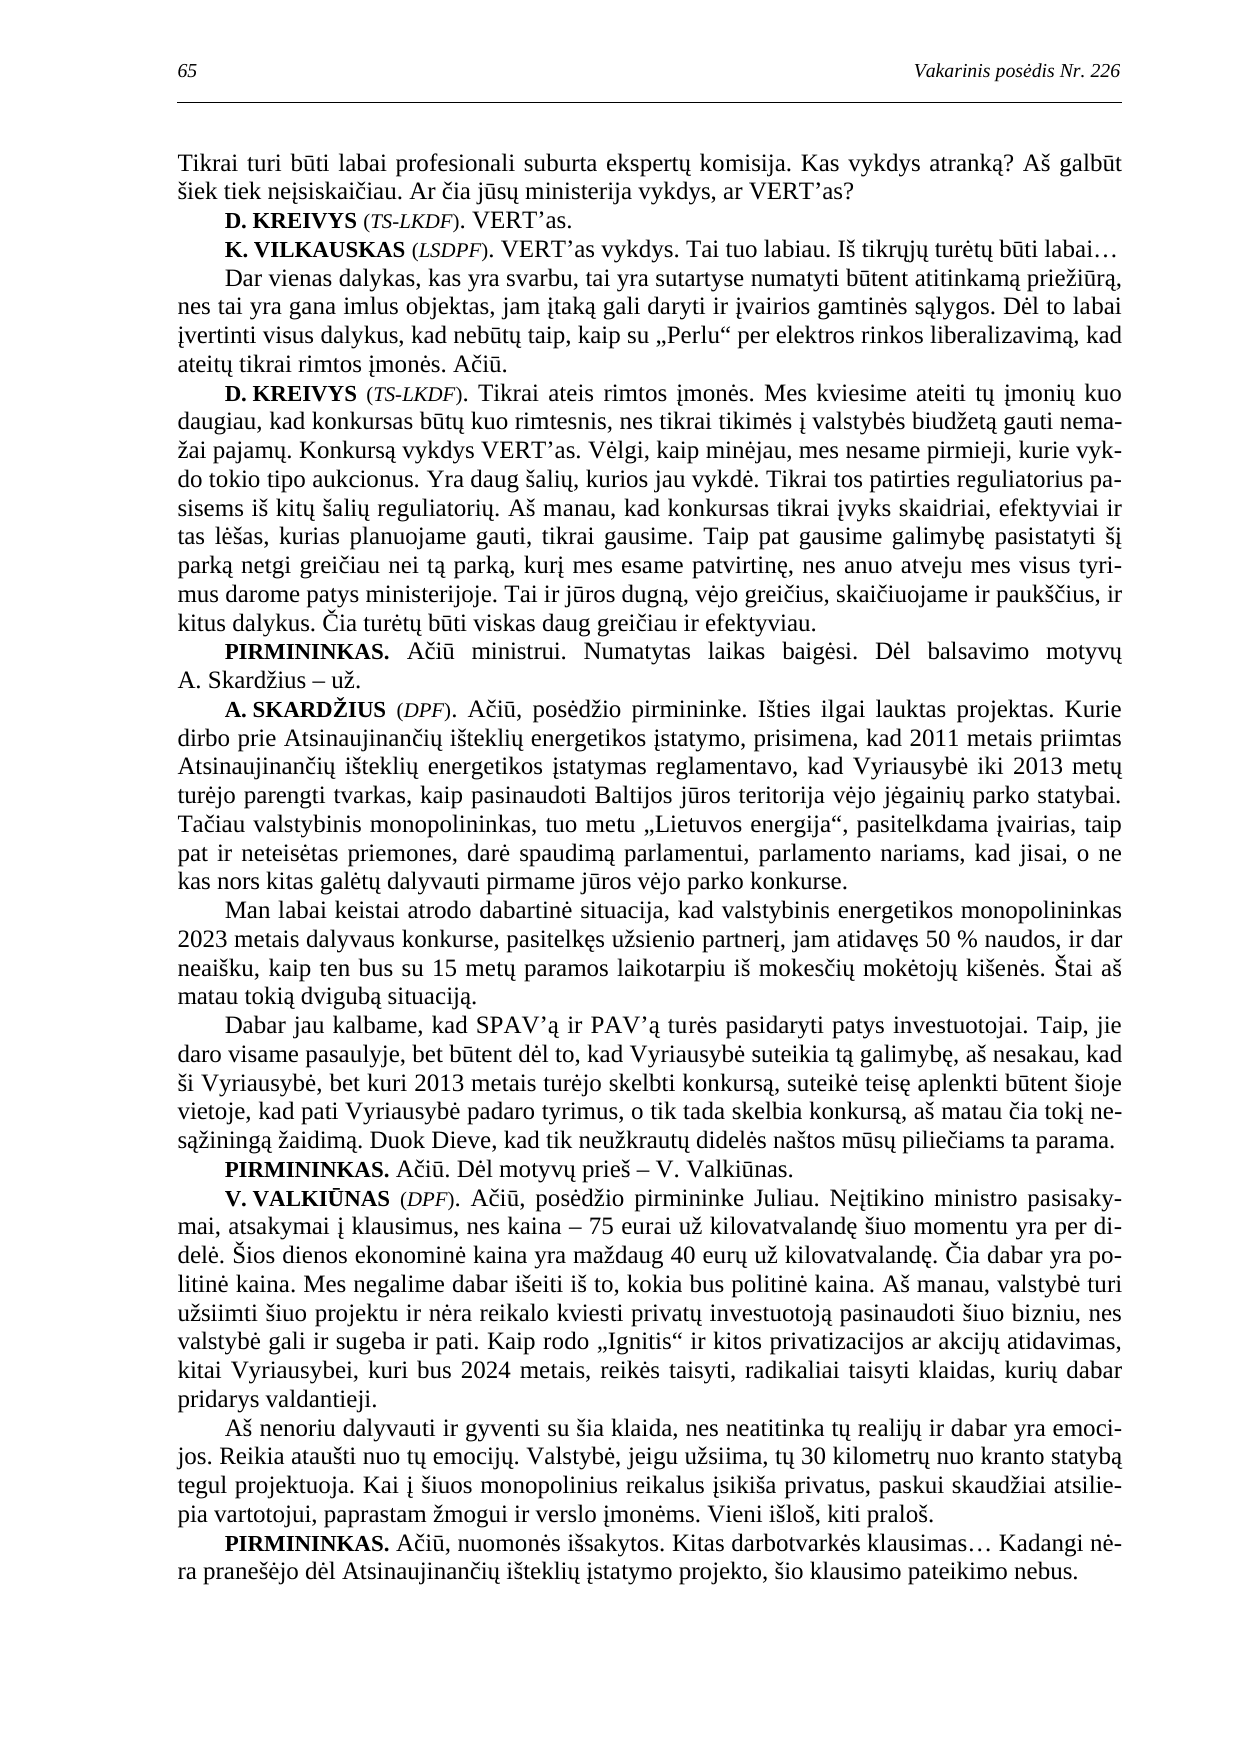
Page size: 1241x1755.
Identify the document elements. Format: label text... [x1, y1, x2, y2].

text Tik­rai tu­ri bū­ti la­bai pro­fe­sio­na­li su­bur­ta eks­per­tų ko­mi­si­ja. Kas vyk­dys at­ran­ką? Aš gal­būt šiek tiek ne­įsi­skai­čiau. Ar čia jū­sų mi­nis­te­ri­ja vyk­dys, ar VERTʼas? [177, 148, 1122, 205]
text D. KREIVYS (TS-LKDF). VERTʼas. [177, 205, 1122, 234]
text PIRMININKAS. Ačiū. Dėl mo­ty­vų prieš – V. Val­kiū­nas. [177, 1154, 1122, 1183]
text D. KREIVYS (TS-LKDF). Tik­rai at­eis rim­tos įmo­nės. Mes kvie­si­me at­ei­ti tų įmo­nių kuo dau­giau, kad kon­kur­sas bū­tų kuo rim­tes­nis, nes tik­rai ti­ki­mės į vals­ty­bės biu­dže­tą gau­ti ne­ma­žai pa­ja­mų. Kon­kur­są vyk­dys VERTʼas. Vėl­gi, kaip mi­nė­jau, mes ne­sa­me pir­mie­ji, ku­rie vyk­do to­kio ti­po auk­cio­nus. Yra daug ša­lių, ku­rios jau vyk­dė. Tik­rai tos pa­tir­ties re­gu­lia­to­rius pa­si­sems iš ki­tų ša­lių re­gu­lia­to­rių. Aš ma­nau, kad kon­kur­sas tik­rai įvyks skaid­riai, efek­ty­viai ir tas lė­šas, ku­rias pla­nuo­ja­me gau­ti, tik­rai gau­si­me. Taip pat gau­si­me ga­li­my­bę pa­si­sta­ty­ti šį par­ką net­gi grei­čiau nei tą par­ką, ku­rį mes esa­me pa­tvir­ti­nę, nes anuo at­ve­ju mes vi­sus ty­ri­mus da­ro­me pa­tys mi­nis­te­ri­jo­je. Tai ir jū­ros dug­ną, vė­jo grei­čius, skai­čiuo­ja­me ir paukš­čius, ir ki­tus da­ly­kus. Čia tu­rė­tų bū­ti vis­kas daug grei­čiau ir efek­ty­viau. [177, 378, 1122, 636]
text A. SKARDŽIUS (DPF). Ačiū, po­sė­džio pir­mi­nin­ke. Iš­ties il­gai lauk­tas pro­jek­tas. Ku­rie dir­bo prie At­si­nau­ji­nan­čių iš­tek­lių ener­ge­ti­kos įsta­ty­mo, pri­si­me­na, kad 2011 me­tais pri­im­tas At­si­nau­ji­nan­čių iš­tek­lių ener­ge­ti­kos įsta­ty­mas reg­la­men­ta­vo, kad Vy­riau­sy­bė iki 2013 me­tų tu­rė­jo pa­reng­ti tvar­kas, kaip pa­si­nau­do­ti Bal­ti­jos jū­ros te­ri­to­ri­ja vė­jo jė­gai­nių par­ko sta­ty­bai. Ta­čiau vals­ty­bi­nis mo­no­po­li­nin­kas, tuo me­tu „Lie­tu­vos ener­gi­ja“, pa­si­telk­da­ma įvai­rias, taip pat ir ne­tei­sė­tas prie­mo­nes, da­rė spau­di­mą par­la­men­tui, par­la­men­to na­riams, kad ji­sai, o ne kas nors ki­tas ga­lė­tų da­ly­vau­ti pir­ma­me jū­ros vė­jo par­ko kon­kur­se. [177, 694, 1122, 895]
text K. VILKAUSKAS (LSDPF). VERTʼas vyk­dys. Tai tuo la­biau. Iš tik­rų­jų tu­rė­tų bū­ti la­bai… [177, 234, 1122, 263]
text Aš ne­no­riu da­ly­vau­ti ir gy­ven­ti su šia klai­da, nes ne­ati­tin­ka tų re­a­li­jų ir da­bar yra emo­ci­jos. Rei­kia atauš­ti nuo tų emo­ci­jų. Vals­ty­bė, jei­gu už­si­i­ma, tų 30 ki­lo­met­rų nuo kran­to sta­ty­bą te­gul pro­jek­tuo­ja. Kai į šiuos mo­no­po­li­nius rei­ka­lus įsi­ki­ša pri­va­tus, pas­kui skau­džiai at­si­lie­pia var­to­to­jui, pa­pras­tam žmo­gui ir ver­slo įmo­nėms. Vie­ni iš­loš, ki­ti pra­loš. [177, 1413, 1122, 1528]
text Man la­bai keis­tai at­ro­do da­bar­ti­nė si­tu­a­ci­ja, kad vals­ty­bi­nis ener­ge­ti­kos mo­no­po­li­nin­kas 2023 me­tais da­ly­vaus kon­kur­se, pa­si­tel­kęs už­sie­nio part­ne­rį, jam ati­da­vęs 50 % nau­dos, ir dar ne­aiš­ku, kaip ten bus su 15 me­tų pa­ra­mos lai­ko­tar­piu iš mo­kes­čių mo­kė­to­jų ki­še­nės. Štai aš ma­tau to­kią dvi­gu­bą si­tu­a­ci­ją. [177, 895, 1122, 1010]
text Da­bar jau kal­ba­me, kad SPAVʼą ir PAV’ą tu­rės pa­si­da­ry­ti pa­tys in­ves­tuo­to­jai. Taip, jie da­ro vi­sa­me pa­sau­ly­je, bet bū­tent dėl to, kad Vy­riau­sy­bė su­tei­kia tą ga­li­my­bę, aš ne­sa­kau, kad ši Vy­riau­sy­bė, bet ku­ri 2013 me­tais tu­rė­jo skelb­ti kon­kur­są, su­tei­kė tei­sę ap­lenk­ti bū­tent šio­je vie­to­je, kad pa­ti Vy­riau­sy­bė pa­da­ro ty­ri­mus, o tik ta­da skel­bia kon­kur­są, aš ma­tau čia to­kį ne­są­ži­nin­gą žai­di­mą. Duok Die­ve, kad tik ne­už­krau­tų di­de­lės naš­tos mū­sų pi­lie­čiams ta pa­ra­ma. [177, 1010, 1122, 1154]
text Dar vie­nas da­ly­kas, kas yra svar­bu, tai yra su­tar­ty­se nu­ma­ty­ti bū­tent ati­tin­ka­mą prie­žiū­rą, nes tai yra ga­na im­lus ob­jek­tas, jam įta­ką ga­li da­ry­ti ir įvai­rios gam­ti­nės są­ly­gos. Dėl to la­bai įver­tin­ti vi­sus da­ly­kus, kad ne­bū­tų taip, kaip su „Per­lu“ per elek­tros rin­kos li­be­ra­li­za­vi­mą, kad at­ei­tų tik­rai rim­tos įmo­nės. Ačiū. [177, 263, 1122, 378]
text PIRMININKAS. Ačiū, nuo­mo­nės iš­sa­ky­tos. Ki­tas dar­bo­tvarkės klau­si­mas… Ka­dan­gi nė­ra pra­ne­šė­jo dėl At­si­nau­ji­nan­čių iš­tek­lių įsta­ty­mo pro­jek­to, šio klau­si­mo pa­tei­ki­mo ne­bus. [177, 1528, 1122, 1585]
text PIRMININKAS. Ačiū mi­nist­rui. Nu­ma­ty­tas lai­kas bai­gė­si. Dėl bal­sa­vi­mo mo­ty­vų A. Skar­džius – už. [177, 636, 1122, 694]
text V. VALKIŪNAS (DPF). Ačiū, po­sė­džio pir­mi­nin­ke Ju­liau. Ne­įti­ki­no mi­nist­ro pa­si­sa­ky­mai, at­sa­ky­mai į klau­si­mus, nes kai­na – 75 eu­rai už ki­lo­vat­va­lan­dę šiuo mo­men­tu yra per di­de­lė. Šios die­nos eko­no­mi­nė kai­na yra maž­daug 40 eu­rų už ki­lo­vat­va­lan­dę. Čia da­bar yra po­li­ti­nė kai­na. Mes ne­ga­li­me da­bar iš­ei­ti iš to, ko­kia bus po­li­ti­nė kai­na. Aš ma­nau, vals­ty­bė tu­ri už­si­im­ti šiuo pro­jek­tu ir nė­ra rei­ka­lo kvies­ti pri­va­tų in­ves­tuo­to­ją pa­si­nau­do­ti šiuo biz­niu, nes vals­ty­bė ga­li ir su­ge­ba ir pa­ti. Kaip ro­do „Ig­ni­tis“ ir ki­tos pri­va­ti­za­ci­jos ar ak­ci­jų ati­da­vi­mas, ki­tai Vy­riau­sy­bei, ku­ri bus 2024 me­tais, rei­kės tai­sy­ti, ra­di­ka­liai tai­sy­ti klai­das, ku­rių da­bar pri­da­rys val­dan­tie­ji. [177, 1183, 1122, 1413]
